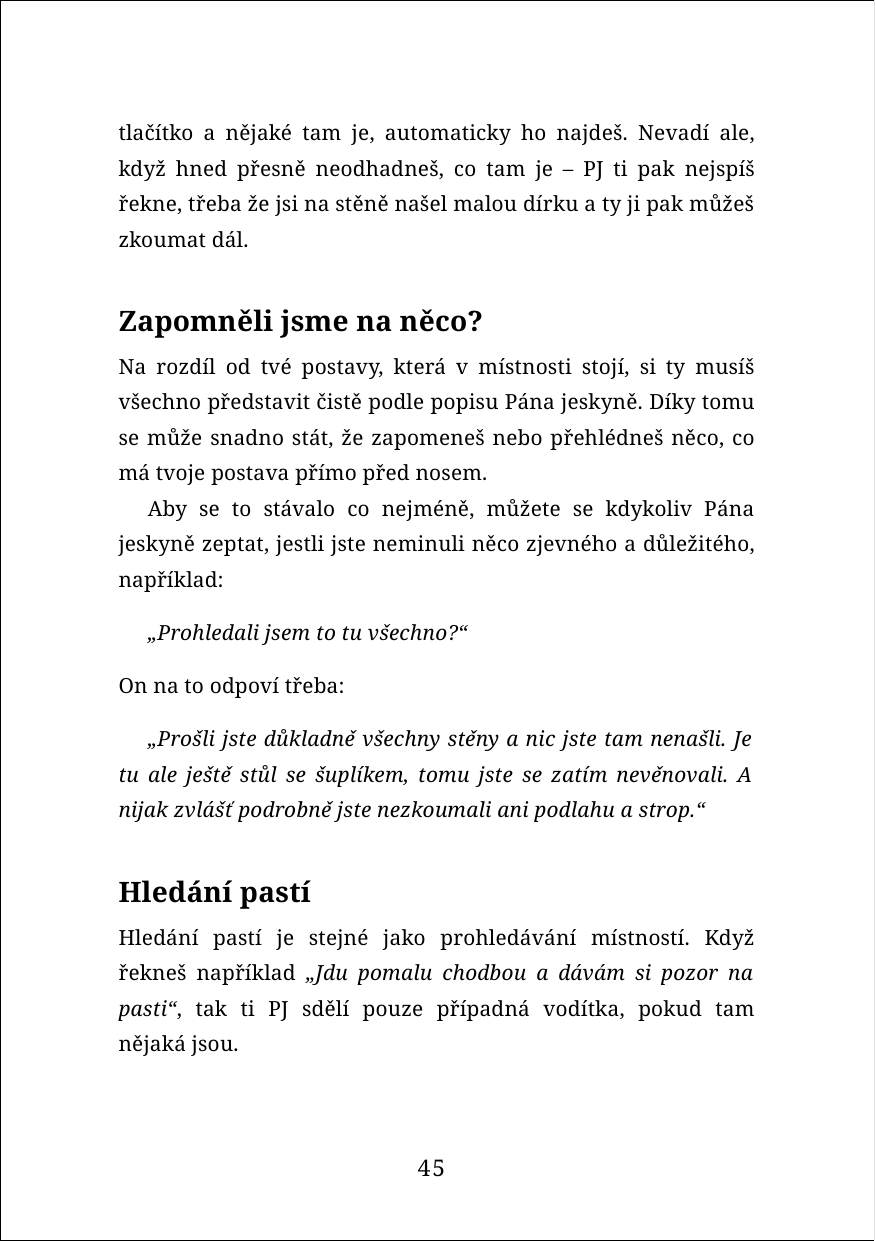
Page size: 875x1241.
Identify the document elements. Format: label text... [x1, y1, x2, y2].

text Na rozdíl od tvé postavy, která v místnosti stojí, si ty musíš všechno představit čistě podle popisu Pána jeskyně. Díky tomu se může snadno stát, že zapomeneš nebo přehlédneš něco, co má tvoje postava přímo před nosem. Aby se to stávalo co nejméně, můžete se kdykoliv Pána jeskyně zeptat, jestli jste neminuli něco zjevného a důležitého, například: [118, 352, 756, 593]
text „Prohledali jsem to tu všechno?“ [118, 618, 756, 647]
subtitle Zapomněli jsme na něco? [118, 302, 756, 340]
text tlačítko a nějaké tam je, automaticky ho najdeš. Nevadí ale, když hned přesně neodhadneš, co tam je – PJ ti pak nejspíš řekne, třeba že jsi na stěně našel malou dírku a ty ji pak můžeš zkoumat dál. [118, 118, 756, 253]
text „Prošli jste důkladně všechny stěny a nic jste tam nenašli. Je tu ale ještě stůl se šuplíkem, tomu jste se zatím nevěnovali. A nijak zvlášť podrobně jste nezkoumali ani podlahu a strop.“ [118, 724, 756, 824]
text On na to odpoví třeba: [118, 671, 756, 700]
text Hledání pastí je stejné jako prohledávání místností. Když řekneš například „Jdu pomalu chodbou a dávám si pozor na pasti“, tak ti PJ sdělí pouze případná vodítka, pokud tam nějaká jsou. [118, 923, 756, 1058]
subtitle Hledání pastí [118, 872, 756, 911]
